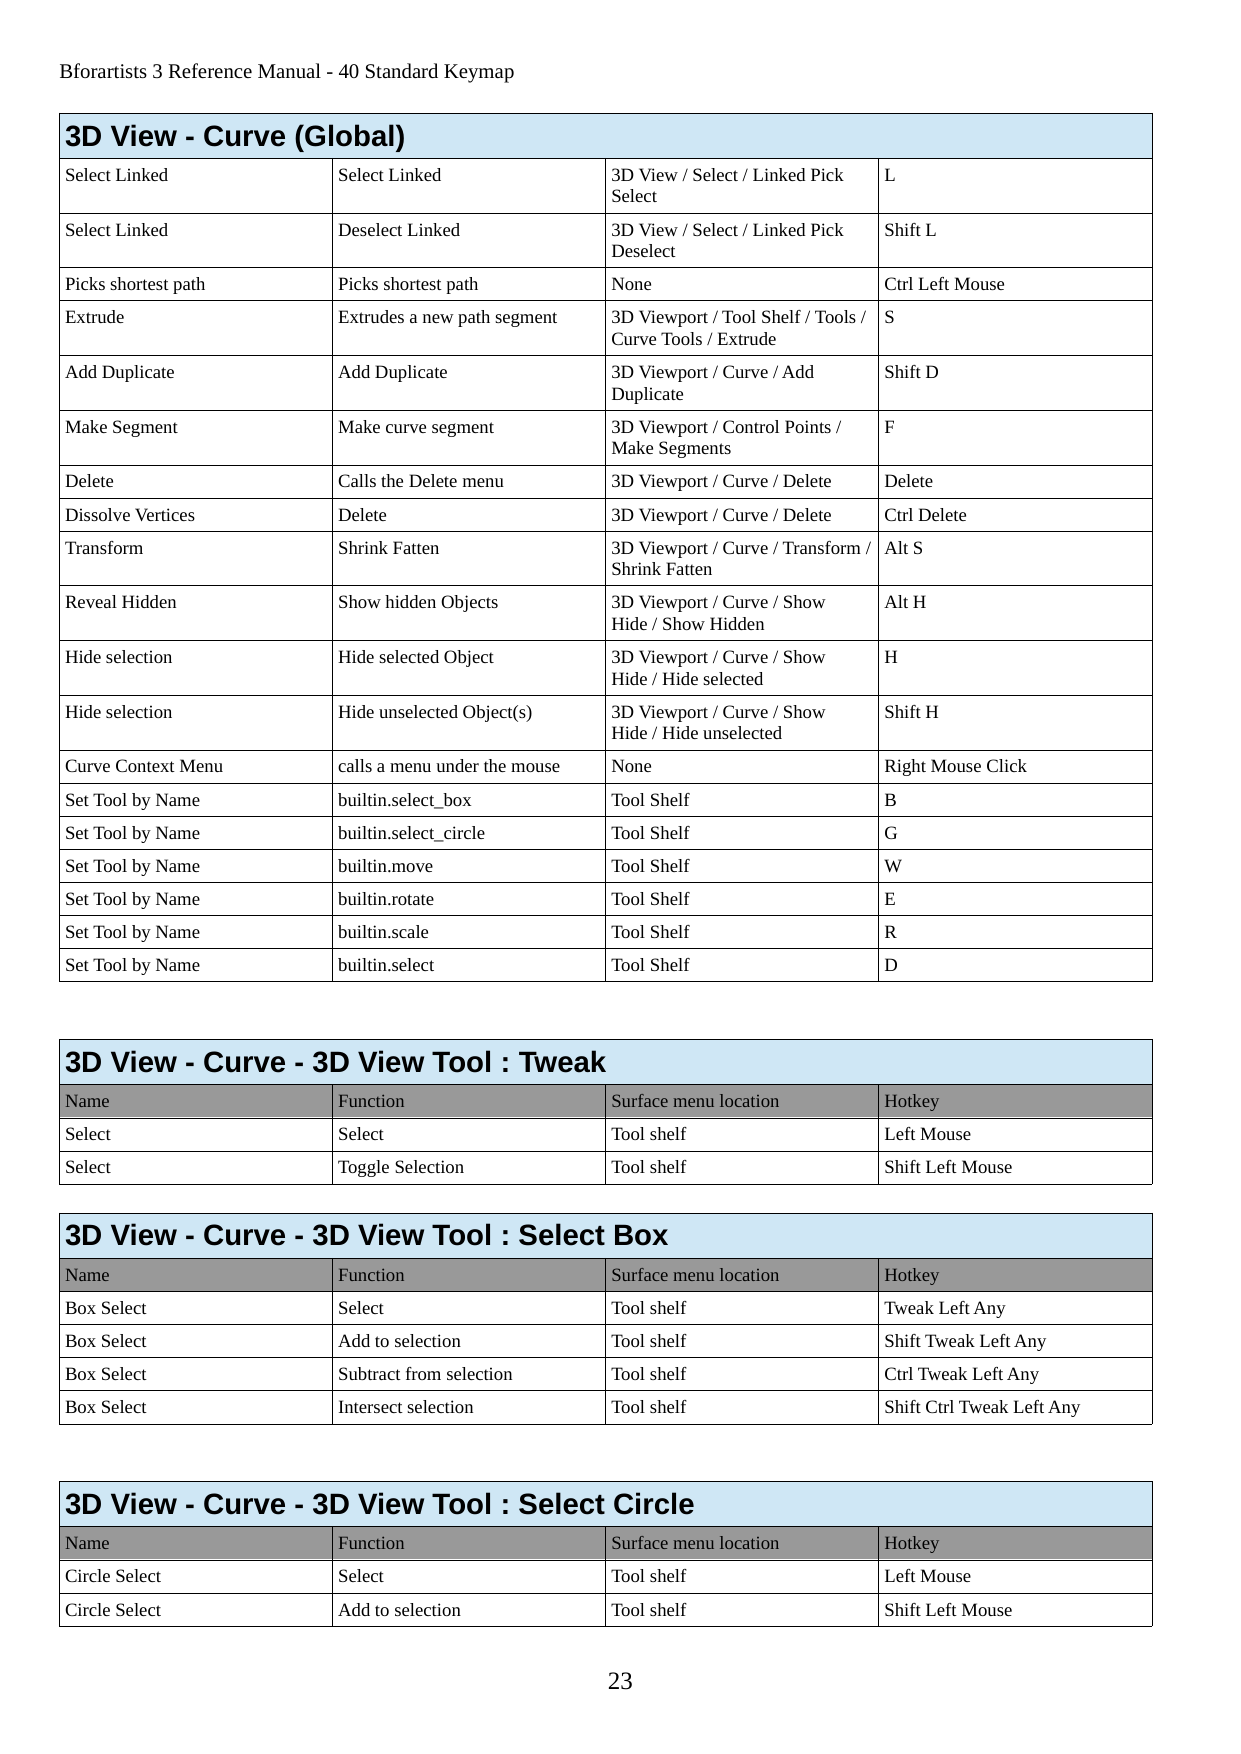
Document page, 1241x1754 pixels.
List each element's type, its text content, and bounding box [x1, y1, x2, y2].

table_cell W [879, 850, 1152, 882]
table_cell Hide unselected Object(s) [333, 696, 605, 749]
table_cell Make Segment [60, 411, 332, 464]
table_cell Shift H [879, 696, 1152, 749]
table_header 3D View - Curve - 3D View Tool : Tweak [60, 1040, 1152, 1084]
table_cell B [879, 784, 1152, 816]
table_cell Show hidden Objects [333, 586, 605, 640]
table_cell Tool shelf [606, 1358, 878, 1390]
table_cell R [879, 916, 1152, 948]
table_cell Select [60, 1119, 332, 1151]
table_cell Tool shelf [606, 1292, 878, 1324]
table_cell G [879, 817, 1152, 849]
table_cell Shift Ctrl Tweak Left Any [879, 1391, 1152, 1423]
table_cell Function [333, 1527, 605, 1559]
table_cell 3D Viewport / Control Points / Make Segments [606, 411, 878, 464]
table_cell 3D Viewport / Curve / Delete [606, 499, 878, 531]
table_header 3D View - Curve - 3D View Tool : Select Circle [60, 1482, 1152, 1526]
table_cell Tool shelf [606, 1594, 878, 1626]
table_cell Tool Shelf [606, 883, 878, 915]
table_cell 3D View / Select / Linked Pick Deselect [606, 214, 878, 267]
table_cell Ctrl Delete [879, 499, 1152, 531]
table_cell Make curve segment [333, 411, 605, 464]
table_cell Picks shortest path [333, 268, 605, 300]
table_cell None [606, 268, 878, 300]
table_cell Left Mouse [879, 1119, 1152, 1151]
table_cell 3D View / Select / Linked Pick Select [606, 159, 878, 213]
table_cell 3D Viewport / Curve / Transform / Shrink Fatten [606, 532, 878, 585]
table_cell Set Tool by Name [60, 949, 332, 981]
table_cell Set Tool by Name [60, 817, 332, 849]
table_cell Hide selected Object [333, 641, 605, 695]
table_cell Tool Shelf [606, 817, 878, 849]
table_cell Box Select [60, 1292, 332, 1324]
table_cell Left Mouse [879, 1561, 1152, 1593]
table_cell Tool shelf [606, 1561, 878, 1593]
table_cell Subtract from selection [333, 1358, 605, 1390]
table_cell E [879, 883, 1152, 915]
table_cell D [879, 949, 1152, 981]
table_cell Select [333, 1119, 605, 1151]
table_cell Function [333, 1259, 605, 1291]
table_cell builtin.select_box [333, 784, 605, 816]
table_cell Hotkey [879, 1527, 1152, 1559]
table_cell Ctrl Tweak Left Any [879, 1358, 1152, 1390]
table_cell Add to selection [333, 1594, 605, 1626]
table_cell Transform [60, 532, 332, 585]
table_cell Extrudes a new path segment [333, 301, 605, 355]
table_cell Select [333, 1292, 605, 1324]
table_cell 3D Viewport / Curve / Add Duplicate [606, 356, 878, 410]
table_cell Select Linked [60, 159, 332, 213]
table_cell 3D Viewport / Tool Shelf / Tools / Curve Tools / Extrude [606, 301, 878, 355]
table_cell Shift L [879, 214, 1152, 267]
table_cell Tool shelf [606, 1325, 878, 1357]
table_cell Circle Select [60, 1561, 332, 1593]
table_cell Alt S [879, 532, 1152, 585]
table_cell Ctrl Left Mouse [879, 268, 1152, 300]
table_cell Tool Shelf [606, 850, 878, 882]
table_cell Set Tool by Name [60, 883, 332, 915]
table_cell calls a menu under the mouse [333, 751, 605, 783]
table_cell Tool shelf [606, 1152, 878, 1184]
table_cell Picks shortest path [60, 268, 332, 300]
table_cell Extrude [60, 301, 332, 355]
table_cell Function [333, 1085, 605, 1117]
table_cell Select [60, 1152, 332, 1184]
table_cell Tool Shelf [606, 784, 878, 816]
table_cell Add to selection [333, 1325, 605, 1357]
table_cell builtin.select [333, 949, 605, 981]
table_cell Add Duplicate [333, 356, 605, 410]
table_cell Add Duplicate [60, 356, 332, 410]
table_cell Select Linked [333, 159, 605, 213]
table_cell Dissolve Vertices [60, 499, 332, 531]
table_cell 3D Viewport / Curve / Show Hide / Show Hidden [606, 586, 878, 640]
table_cell Shift Tweak Left Any [879, 1325, 1152, 1357]
table_cell Circle Select [60, 1594, 332, 1626]
table_cell Shift Left Mouse [879, 1594, 1152, 1626]
table_cell 3D Viewport / Curve / Show Hide / Hide selected [606, 641, 878, 695]
table_cell Delete [60, 466, 332, 498]
table_cell Calls the Delete menu [333, 466, 605, 498]
table_cell Delete [333, 499, 605, 531]
table_cell builtin.scale [333, 916, 605, 948]
table_cell Right Mouse Click [879, 751, 1152, 783]
table_cell Tool shelf [606, 1119, 878, 1151]
table_cell Tool shelf [606, 1391, 878, 1423]
table_cell Set Tool by Name [60, 916, 332, 948]
table_cell Tool Shelf [606, 916, 878, 948]
table_cell Hotkey [879, 1259, 1152, 1291]
table_cell Box Select [60, 1358, 332, 1390]
table_cell Toggle Selection [333, 1152, 605, 1184]
table_cell Surface menu location [606, 1527, 878, 1559]
table_cell Hide selection [60, 696, 332, 749]
table_cell builtin.select_circle [333, 817, 605, 849]
table_cell builtin.move [333, 850, 605, 882]
table_cell Hide selection [60, 641, 332, 695]
table_cell Box Select [60, 1325, 332, 1357]
table_cell Surface menu location [606, 1085, 878, 1117]
table_cell Hotkey [879, 1085, 1152, 1117]
table_cell Shrink Fatten [333, 532, 605, 585]
table_cell Delete [879, 466, 1152, 498]
table_cell Alt H [879, 586, 1152, 640]
table_cell Select Linked [60, 214, 332, 267]
table_cell Surface menu location [606, 1259, 878, 1291]
table_cell Select [333, 1561, 605, 1593]
table_cell builtin.rotate [333, 883, 605, 915]
table_cell 3D Viewport / Curve / Delete [606, 466, 878, 498]
table_cell 3D Viewport / Curve / Show Hide / Hide unselected [606, 696, 878, 749]
table_header 3D View - Curve (Global) [60, 114, 1152, 158]
table_cell Name [60, 1527, 332, 1559]
table_cell Shift D [879, 356, 1152, 410]
table_cell Curve Context Menu [60, 751, 332, 783]
table_cell Shift Left Mouse [879, 1152, 1152, 1184]
table_cell L [879, 159, 1152, 213]
table_cell Tool Shelf [606, 949, 878, 981]
table_cell F [879, 411, 1152, 464]
table_cell Intersect selection [333, 1391, 605, 1423]
table_cell Reveal Hidden [60, 586, 332, 640]
table_cell Name [60, 1085, 332, 1117]
table_cell Deselect Linked [333, 214, 605, 267]
table_cell Set Tool by Name [60, 784, 332, 816]
table_cell Tweak Left Any [879, 1292, 1152, 1324]
table_header 3D View - Curve - 3D View Tool : Select Box [60, 1214, 1152, 1258]
table_cell Set Tool by Name [60, 850, 332, 882]
table_cell S [879, 301, 1152, 355]
table_cell Box Select [60, 1391, 332, 1423]
table_cell H [879, 641, 1152, 695]
table_cell None [606, 751, 878, 783]
table_cell Name [60, 1259, 332, 1291]
